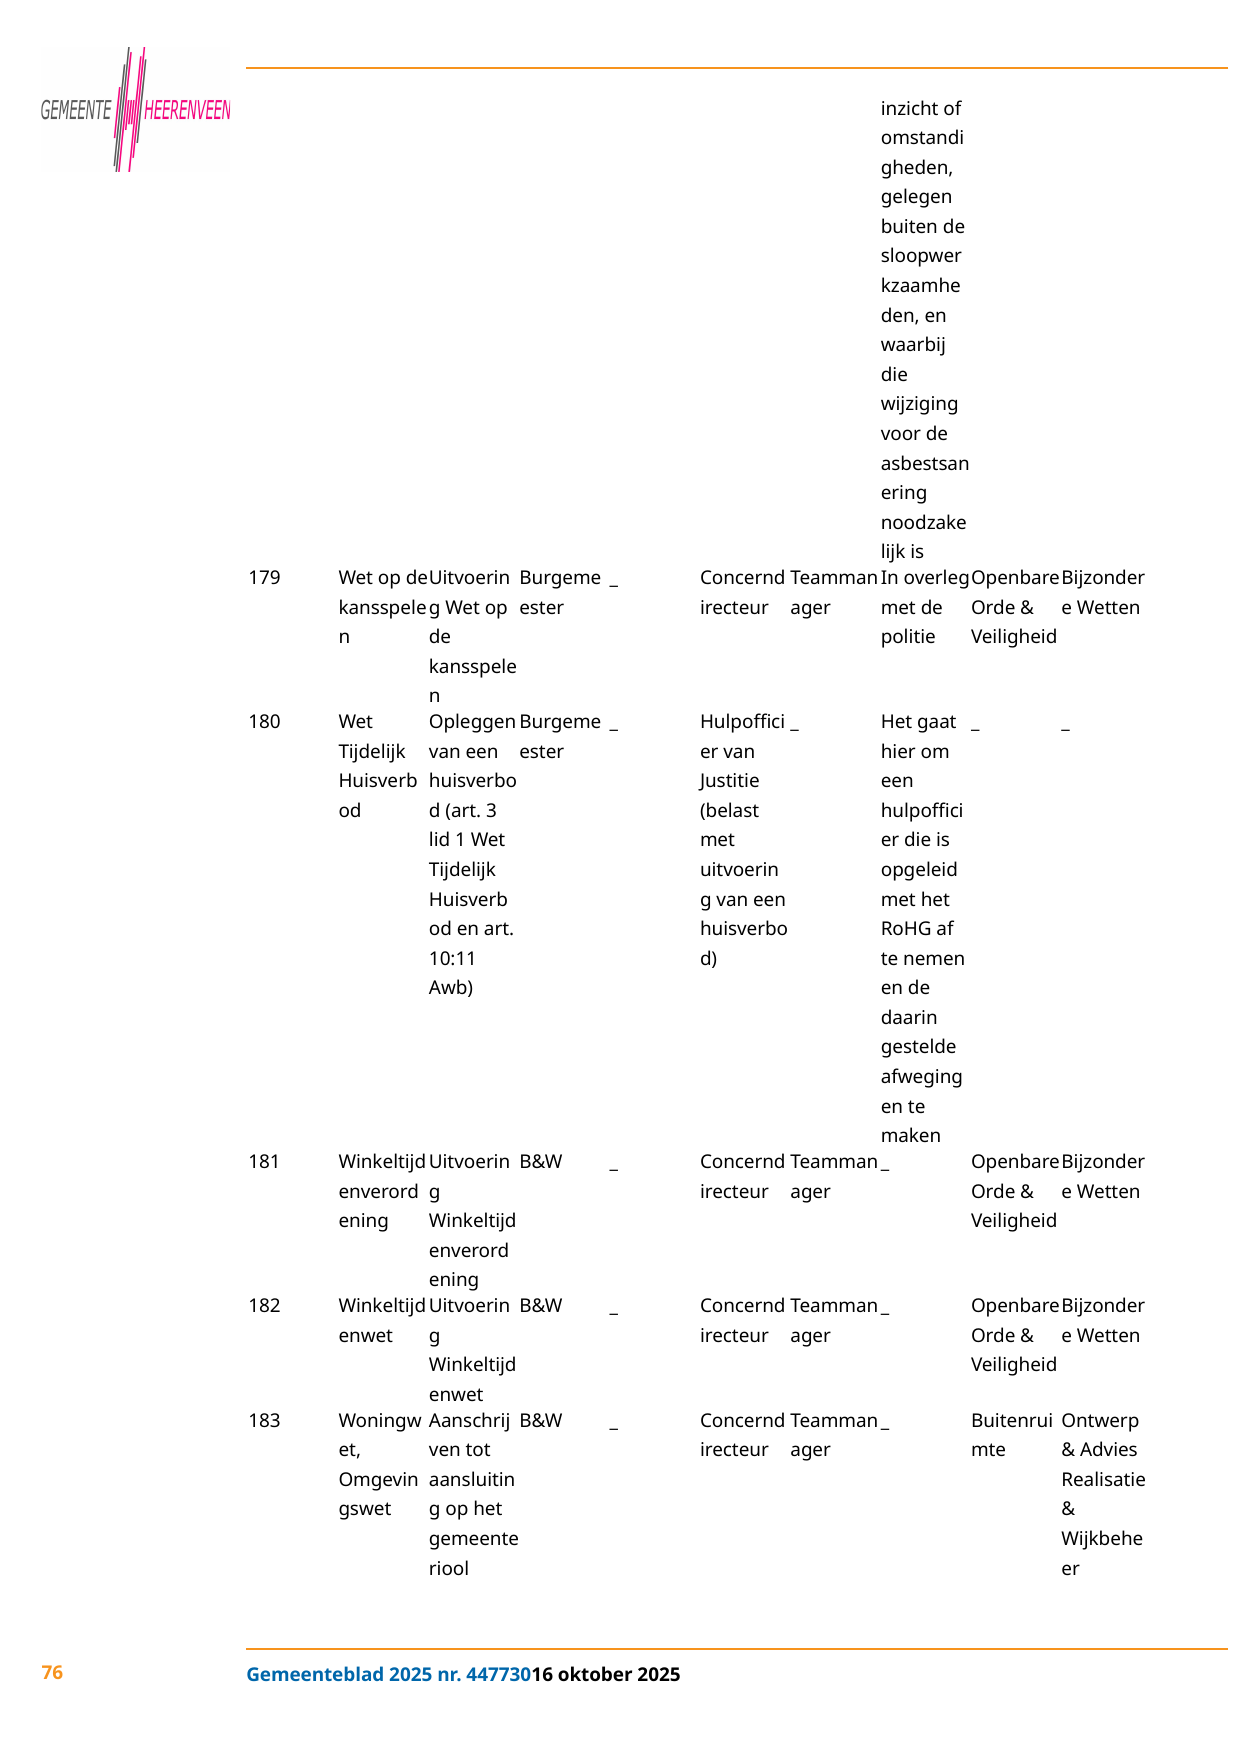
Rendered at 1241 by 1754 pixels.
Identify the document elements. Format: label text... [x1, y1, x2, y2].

table_cell [338, 95, 429, 564]
table_cell 180 [248, 708, 338, 1148]
table_cell Teammanager [790, 1292, 881, 1407]
table_cell [248, 95, 338, 564]
table_cell [1061, 95, 1152, 564]
table_cell _ [609, 1407, 700, 1580]
table_cell Teammanager [790, 1407, 881, 1580]
table_cell Winkeltijdenverordening [338, 1148, 429, 1292]
table_cell Hulpofficier van Justitie (belast met uitvoering van een huisverbod) [700, 708, 790, 1148]
table_cell [971, 95, 1061, 564]
table_cell Uitvoering Wet op de kansspelen [429, 564, 519, 708]
table_cell [700, 95, 790, 564]
table_cell _ [609, 1148, 700, 1292]
table_cell _ [881, 1292, 971, 1407]
table_cell Concerndirecteur [700, 1148, 790, 1292]
table_cell _ [609, 708, 700, 1148]
table_cell In overleg met de politie [881, 564, 971, 708]
table_cell Uitvoering Winkeltijdenwet [429, 1292, 519, 1407]
table_cell _ [609, 1292, 700, 1407]
table_cell _ [971, 708, 1061, 1148]
picture [41, 47, 231, 172]
table_cell Woningwet, Omgevingswet [338, 1407, 429, 1580]
table_cell 183 [248, 1407, 338, 1580]
table_cell inzicht of omstandigheden, gelegen buiten de sloopwerkzaamheden, en waarbij die wijziging voor de asbestsanering noodzakelijk is [881, 95, 971, 564]
table_cell Concerndirecteur [700, 564, 790, 708]
table_cell Concerndirecteur [700, 1292, 790, 1407]
table_cell _ [790, 708, 881, 1148]
table_cell Uitvoering Winkeltijdenverordening [429, 1148, 519, 1292]
table_cell Buitenruimte [971, 1407, 1061, 1580]
table_cell [790, 95, 881, 564]
table_cell Aanschrijven tot aansluiting op het gemeenteriool [429, 1407, 519, 1580]
table_cell Teammanager [790, 1148, 881, 1292]
table_cell Openbare Orde & Veiligheid [971, 564, 1061, 708]
table_cell _ [1061, 708, 1152, 1148]
table_cell Openbare Orde & Veiligheid [971, 1292, 1061, 1407]
table_cell B&W [519, 1292, 609, 1407]
table_cell B&W [519, 1148, 609, 1292]
table_cell 182 [248, 1292, 338, 1407]
table_cell Winkeltijdenwet [338, 1292, 429, 1407]
table_cell Wet op de kansspelen [338, 564, 429, 708]
table_cell _ [881, 1148, 971, 1292]
table_cell Opleggen van een huisverbod (art. 3 lid 1 Wet Tijdelijk Huisverbod en art. 10:11 Awb) [429, 708, 519, 1148]
table_cell Concerndirecteur [700, 1407, 790, 1580]
table_cell 179 [248, 564, 338, 708]
table_cell Bijzondere Wetten [1061, 1148, 1152, 1292]
table_cell Het gaat hier om een hulpofficier die is opgeleid met het RoHG af te nemen en de daarin gestelde afwegingen te maken [881, 708, 971, 1148]
table_cell Ontwerp & Advies Realisatie & Wijkbeheer [1061, 1407, 1152, 1580]
table_cell Teammanager [790, 564, 881, 708]
table_cell [519, 95, 609, 564]
table_cell Burgemeester [519, 564, 609, 708]
table_cell Bijzondere Wetten [1061, 1292, 1152, 1407]
table_cell [609, 95, 700, 564]
table_cell B&W [519, 1407, 609, 1580]
table_cell _ [609, 564, 700, 708]
table_cell 181 [248, 1148, 338, 1292]
table_cell Bijzondere Wetten [1061, 564, 1152, 708]
table_cell [429, 95, 519, 564]
table_cell Openbare Orde & Veiligheid [971, 1148, 1061, 1292]
table_cell Burgemeester [519, 708, 609, 1148]
table_cell _ [881, 1407, 971, 1580]
table_cell Wet Tijdelijk Huisverbod [338, 708, 429, 1148]
